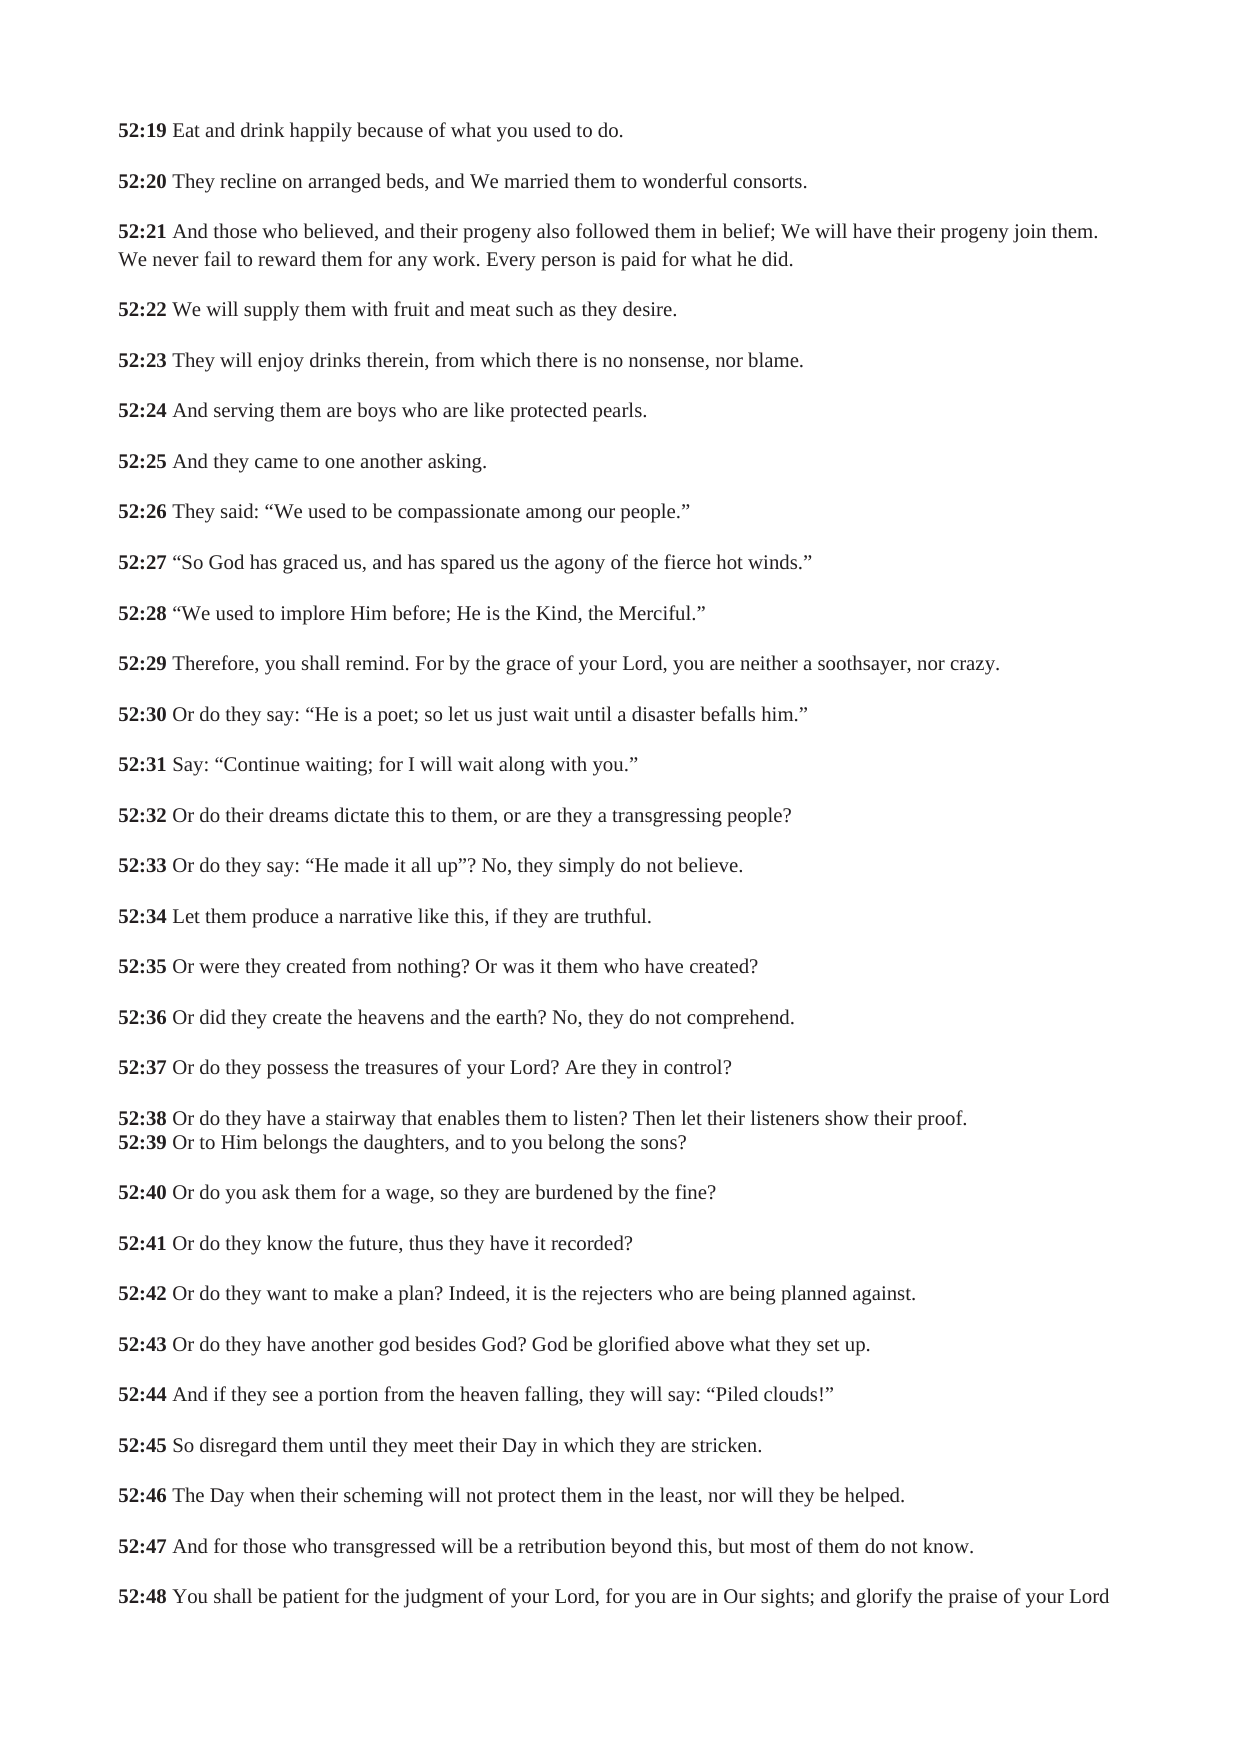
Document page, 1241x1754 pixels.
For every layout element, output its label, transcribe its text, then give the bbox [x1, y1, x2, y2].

text 52:28 “We used to implore Him before; He is the Kind, the Merciful.” [118, 600, 1122, 624]
text 52:40 Or do you ask them for a wage, so they are burdened by the fine? [118, 1180, 1122, 1204]
text 52:30 Or do they say: “He is a poet; so let us just wait until a disaster befalls him.” [118, 701, 1122, 726]
text 52:26 They said: “We used to be compassionate among our people.” [118, 499, 1122, 523]
text 52:45 So disregard them until they meet their Day in which they are stricken. [118, 1433, 1122, 1457]
text 52:24 And serving them are boys who are like protected pearls. [118, 398, 1122, 422]
text 52:46 The Day when their scheming will not protect them in the least, nor will they be helped. [118, 1483, 1122, 1507]
text 52:47 And for those who transgressed will be a retribution beyond this, but most of them do not know. [118, 1534, 1122, 1558]
text 52:48 You shall be patient for the judgment of your Lord, for you are in Our sights; and glorify the praise of your Lord [118, 1584, 1122, 1608]
text 52:23 They will enjoy drinks therein, from which there is no nonsense, nor blame. [118, 348, 1122, 372]
text 52:39 Or to Him belongs the daughters, and to you belong the sons? [118, 1130, 1122, 1154]
text 52:25 And they came to one another asking. [118, 449, 1122, 473]
text 52:20 They recline on arranged beds, and We married them to wonderful consorts. [118, 169, 1122, 193]
text 52:37 Or do they possess the treasures of your Lord? Are they in control? [118, 1055, 1122, 1079]
text 52:19 Eat and drink happily because of what you used to do. [118, 118, 1122, 142]
text 52:42 Or do they want to make a plan? Indeed, it is the rejecters who are being planned against. [118, 1281, 1122, 1305]
text 52:31 Say: “Continue waiting; for I will wait along with you.” [118, 752, 1122, 776]
text 52:44 And if they see a portion from the heaven falling, they will say: “Piled clouds!” [118, 1382, 1122, 1406]
text 52:35 Or were they created from nothing? Or was it them who have created? [118, 954, 1122, 978]
text 52:38 Or do they have a stairway that enables them to listen? Then let their listeners show their proof. [118, 1106, 1122, 1130]
text 52:33 Or do they say: “He made it all up”? No, they simply do not believe. [118, 853, 1122, 877]
text 52:41 Or do they know the future, thus they have it recorded? [118, 1231, 1122, 1255]
text 52:43 Or do they have another god besides God? God be glorified above what they set up. [118, 1332, 1122, 1356]
text 52:22 We will supply them with fruit and meat such as they desire. [118, 297, 1122, 321]
text 52:34 Let them produce a narrative like this, if they are truthful. [118, 903, 1122, 928]
text 52:32 Or do their dreams dictate this to them, or are they a transgressing people? [118, 802, 1122, 827]
text 52:36 Or did they create the heavens and the earth? No, they do not comprehend. [118, 1004, 1122, 1029]
text 52:27 “So God has graced us, and has spared us the agony of the fierce hot winds.” [118, 550, 1122, 574]
text 52:21 And those who believed, and their progeny also followed them in belief; We will have their progeny join them. We never fail to reward them for any work. Every person is paid for what he did. [118, 219, 1122, 271]
text 52:29 Therefore, you shall remind. For by the grace of your Lord, you are neither a soothsayer, nor crazy. [118, 651, 1122, 675]
